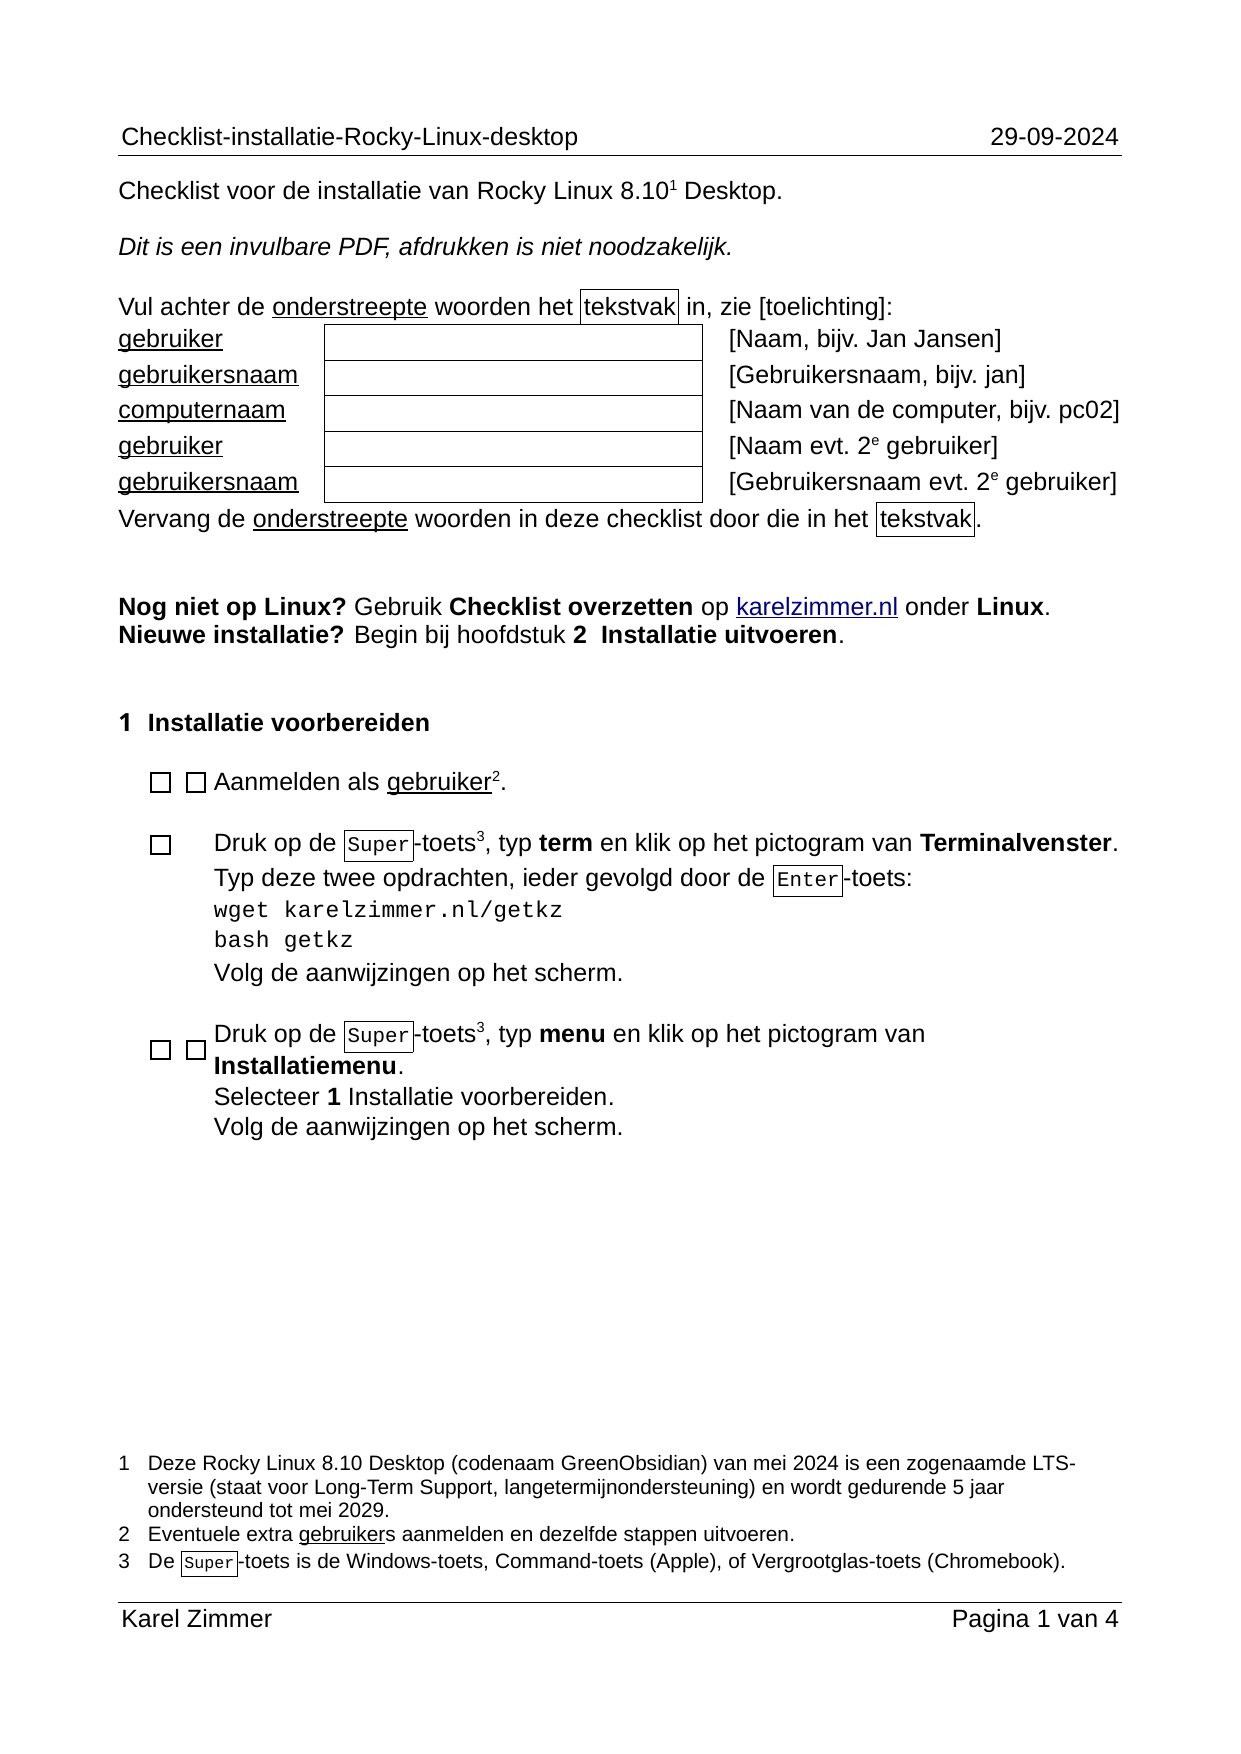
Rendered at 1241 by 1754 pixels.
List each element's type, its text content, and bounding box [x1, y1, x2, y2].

table_cell bash getkz [213, 928, 1122, 958]
table_cell [118, 1081, 142, 1112]
table_cell [177, 863, 213, 897]
table_cell [118, 828, 142, 862]
table_cell [118, 958, 142, 988]
table_cell [118, 928, 142, 958]
table_header [118, 767, 142, 797]
table_cell [177, 798, 213, 828]
text GEBRUIKERSNaaM [118, 466, 324, 502]
text [Naam, bijv. Jan Jansen] [703, 324, 1122, 360]
table_cell [177, 928, 213, 958]
table_cell [142, 988, 177, 1018]
text COMPUTERNAAM [118, 395, 324, 431]
text tekstvak [581, 290, 678, 324]
table_cell [177, 1019, 213, 1081]
table_header [177, 767, 213, 797]
text Nog niet op Linux? Gebruik Checklist overzetten op karelzimmer.nl onder Linux. [118, 593, 1122, 621]
table_cell [142, 1112, 177, 1142]
table_cell Typ deze twee opdrachten, ieder gevolgd door de Enter-toets: [213, 863, 1122, 897]
list Installatie voorbereiden [118, 705, 1122, 739]
table_cell [118, 897, 142, 928]
table_cell [118, 798, 142, 828]
table_cell [142, 863, 177, 897]
table_cell [177, 1112, 213, 1142]
text in, zie [toelichting]: [679, 289, 1122, 324]
text [Naam evt. 2e gebruiker] [703, 431, 1122, 466]
text [Gebruikersnaam evt. 2e gebruiker] [703, 466, 1122, 502]
text . [975, 502, 1122, 537]
table_header Aanmelden als gebruiker. [213, 767, 1122, 797]
text GEBRUIKER [118, 431, 324, 466]
table_cell Druk op de Super-toets, typ term en klik op het pictogram van Terminalvenster. [213, 828, 1122, 862]
table_cell [177, 988, 213, 1018]
text Deze Rocky Linux 8.10 Desktop (codenaam GreenObsidian) van mei 2024 is een zogenaamde LTS-versie (staat voor Long-Term Support, langetermijnondersteuning) en wordt gedurende 5 jaar ondersteund tot mei 2029. [118, 1452, 1122, 1522]
table_cell [177, 1081, 213, 1112]
text GEBRUIKER [118, 324, 324, 360]
text Vervang de ONDERSTREEPTE woorden in deze checklist door die in het [118, 502, 876, 537]
table_header [142, 767, 177, 797]
text [Gebruikersnaam, bijv. jan] [703, 360, 1122, 395]
table_cell [213, 988, 1122, 1018]
text Vul achter de ONDERSTREEPTE woorden het [118, 289, 580, 324]
text [Naam van de computer, bijv. pc02] [703, 395, 1122, 431]
table_cell [118, 988, 142, 1018]
text Dit is een invulbare PDF, afdrukken is niet noodzakelijk. [118, 233, 1122, 261]
table_cell Volg de aanwijzingen op het scherm. [213, 958, 1122, 988]
table_cell [142, 897, 177, 928]
table_cell [142, 958, 177, 988]
table_cell Volg de aanwijzingen op het scherm. [213, 1112, 1122, 1142]
table_cell Selecteer 1 Installatie voorbereiden. [213, 1081, 1122, 1112]
text tekstvak [877, 503, 974, 536]
table_cell [177, 828, 213, 862]
text Checklist voor de installatie van Rocky Linux 8.10 Desktop. [118, 177, 1122, 205]
text gebruikersnaam [118, 360, 324, 395]
table_cell [142, 798, 177, 828]
table_cell Druk op de Super-toets3, typ menu en klik op het pictogram van Installatiemenu. [213, 1019, 1122, 1081]
table_cell [142, 928, 177, 958]
table_cell [142, 1081, 177, 1112]
table_cell [118, 863, 142, 897]
table_cell [142, 1019, 177, 1081]
table_cell [213, 798, 1122, 828]
table_cell [118, 1019, 142, 1081]
table_cell wget karelzimmer.nl/getkz [213, 897, 1122, 928]
table_cell [177, 958, 213, 988]
text Nieuwe installatie? Begin bij hoofdstuk 2 Installatie uitvoeren. [118, 621, 1122, 649]
table_cell [177, 897, 213, 928]
table_cell [118, 1112, 142, 1142]
table_cell [142, 828, 177, 862]
